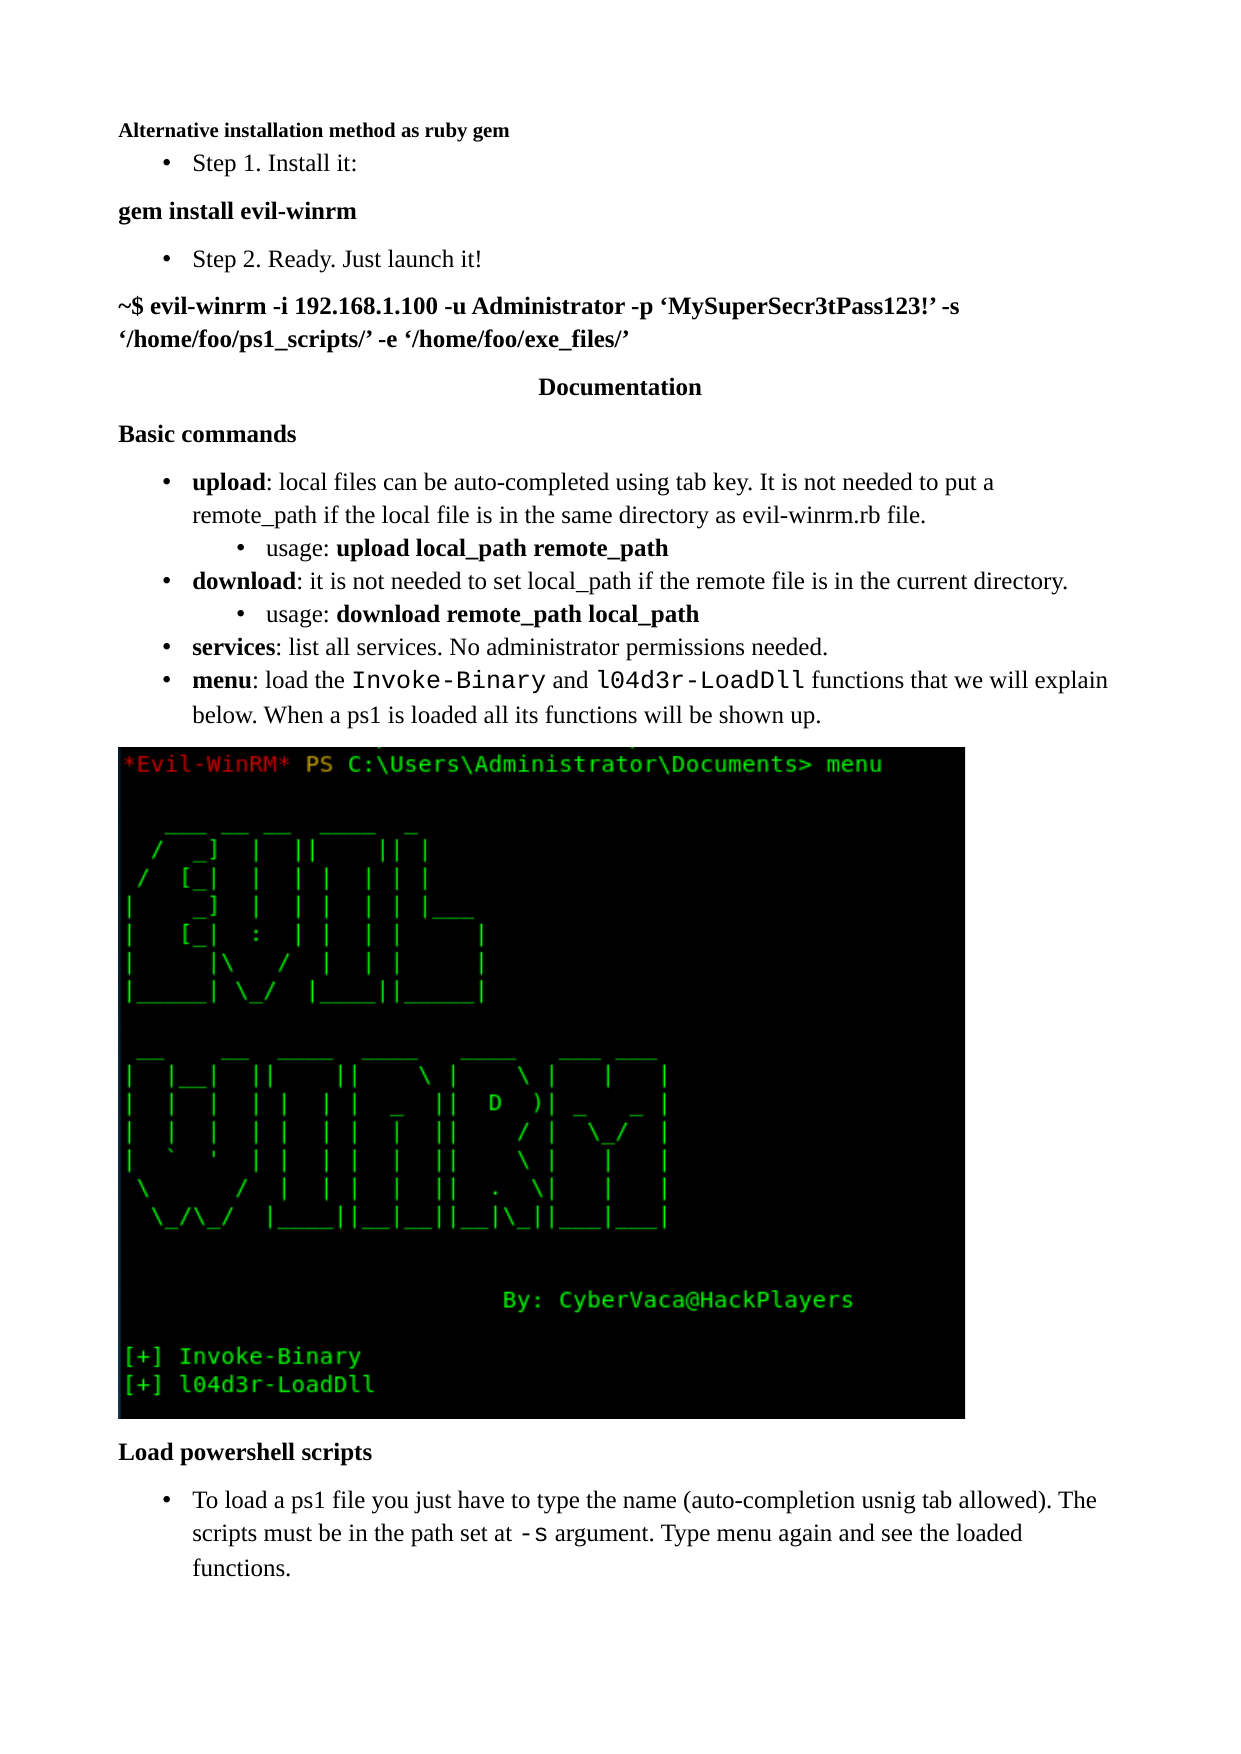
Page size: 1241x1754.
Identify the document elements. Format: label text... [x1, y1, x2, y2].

list usage: download remote_path local_path [236, 599, 1122, 628]
picture [118, 747, 965, 1419]
list Step 1. Install it: [162, 148, 1122, 177]
text Basic commands [118, 419, 1122, 448]
list menu: load the Invoke-Binary and l04d3r-LoadDll functions that we will explain below. When a ps1 is loaded all its functions will be shown up. [162, 665, 1122, 729]
list services: list all services. No administrator permissions needed. [162, 632, 1122, 661]
subtitle Alternative installation method as ruby gem [118, 118, 1122, 142]
text ~$ evil-winrm -i 192.168.1.100 -u Administrator -p ‘MySuperSecr3tPass123!’ -s ‘/home/foo/ps1_scripts/’ -e ‘/home/foo/exe_files/’ [118, 291, 1122, 353]
text Documentation [118, 372, 1122, 401]
text gem install evil-winrm [118, 196, 1122, 225]
list To load a ps1 file you just have to type the name (auto-completion usnig tab allowed). The scripts must be in the path set at -s argument. Type menu again and see the loaded functions. [162, 1485, 1122, 1582]
list Step 2. Ready. Just launch it! [162, 244, 1122, 272]
list upload: local files can be auto-completed using tab key. It is not needed to put a remote_path if the local file is in the same directory as evil-winrm.rb file. [162, 467, 1122, 529]
list usage: upload local_path remote_path [236, 533, 1122, 562]
text Load powershell scripts [118, 1437, 1122, 1466]
list download: it is not needed to set local_path if the remote file is in the current directory. [162, 566, 1122, 595]
